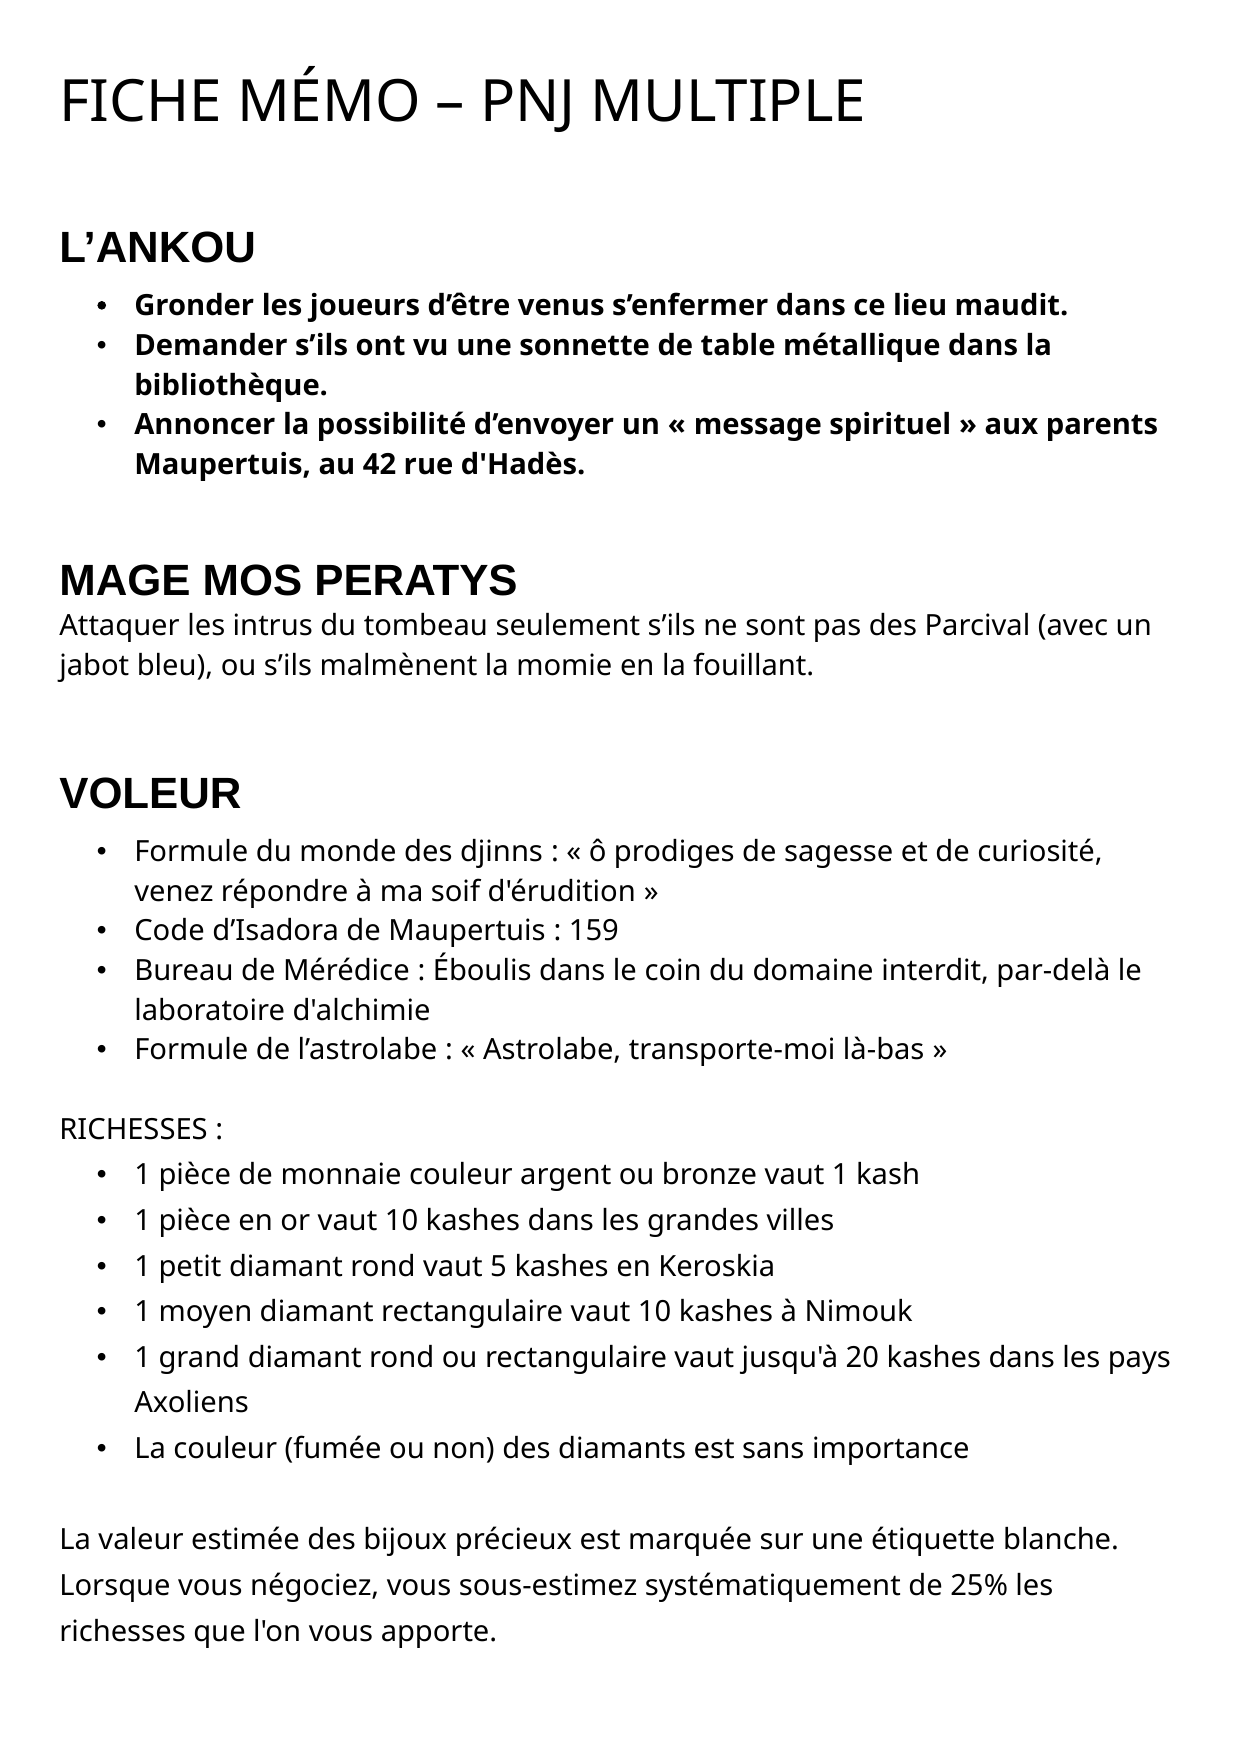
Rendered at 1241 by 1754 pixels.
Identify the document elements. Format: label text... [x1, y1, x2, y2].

list 1 pièce de monnaie couleur argent ou bronze vaut 1 kash [97, 1153, 1181, 1193]
list Formule de l’astrolabe : « Astrolabe, transporte-moi là-bas » [97, 1028, 1181, 1068]
subtitle VOLEUR [59, 717, 1181, 818]
subtitle L’ANKOU [59, 171, 1181, 272]
list La couleur (fumée ou non) des diamants est sans importance [97, 1427, 1181, 1467]
list 1 petit diamant rond vaut 5 kashes en Keroskia [97, 1245, 1181, 1284]
text FICHE MÉMO – PNJ MULTIPLE [59, 59, 1181, 138]
list 1 pièce en or vaut 10 kashes dans les grandes villes [97, 1199, 1181, 1239]
list Demander s’ils ont vu une sonnette de table métallique dans la bibliothèque. [97, 324, 1181, 403]
list Gronder les joueurs d’être venus s’enfermer dans ce lieu maudit. [97, 284, 1181, 324]
subtitle MAGE MOS PERATYS Attaquer les intrus du tombeau seulement s’ils ne sont pas des Parcival (avec un jabot bleu), ou s’ils malmènent la momie en la fouillant. [59, 504, 1181, 684]
list Bureau de Mérédice : Éboulis dans le coin du domaine interdit, par-delà le laboratoire d'alchimie [97, 949, 1181, 1028]
list 1 moyen diamant rectangulaire vaut 10 kashes à Nimouk [97, 1290, 1181, 1330]
text RICHESSES : [59, 1108, 1181, 1148]
list Formule du monde des djinns : « ô prodiges de sagesse et de curiosité, venez répondre à ma soif d'érudition » [97, 830, 1181, 909]
list 1 grand diamant rond ou rectangulaire vaut jusqu'à 20 kashes dans les pays Axoliens [97, 1336, 1181, 1421]
list Annoncer la possibilité d’envoyer un « message spirituel » aux parents Maupertuis, au 42 rue d'Hadès. [97, 403, 1181, 483]
text La valeur estimée des bijoux précieux est marquée sur une étiquette blanche. Lorsque vous négociez, vous sous-estimez systématiquement de 25% les richesses que l'on vous apporte. [59, 1473, 1181, 1649]
list Code d’Isadora de Maupertuis : 159 [97, 909, 1181, 949]
